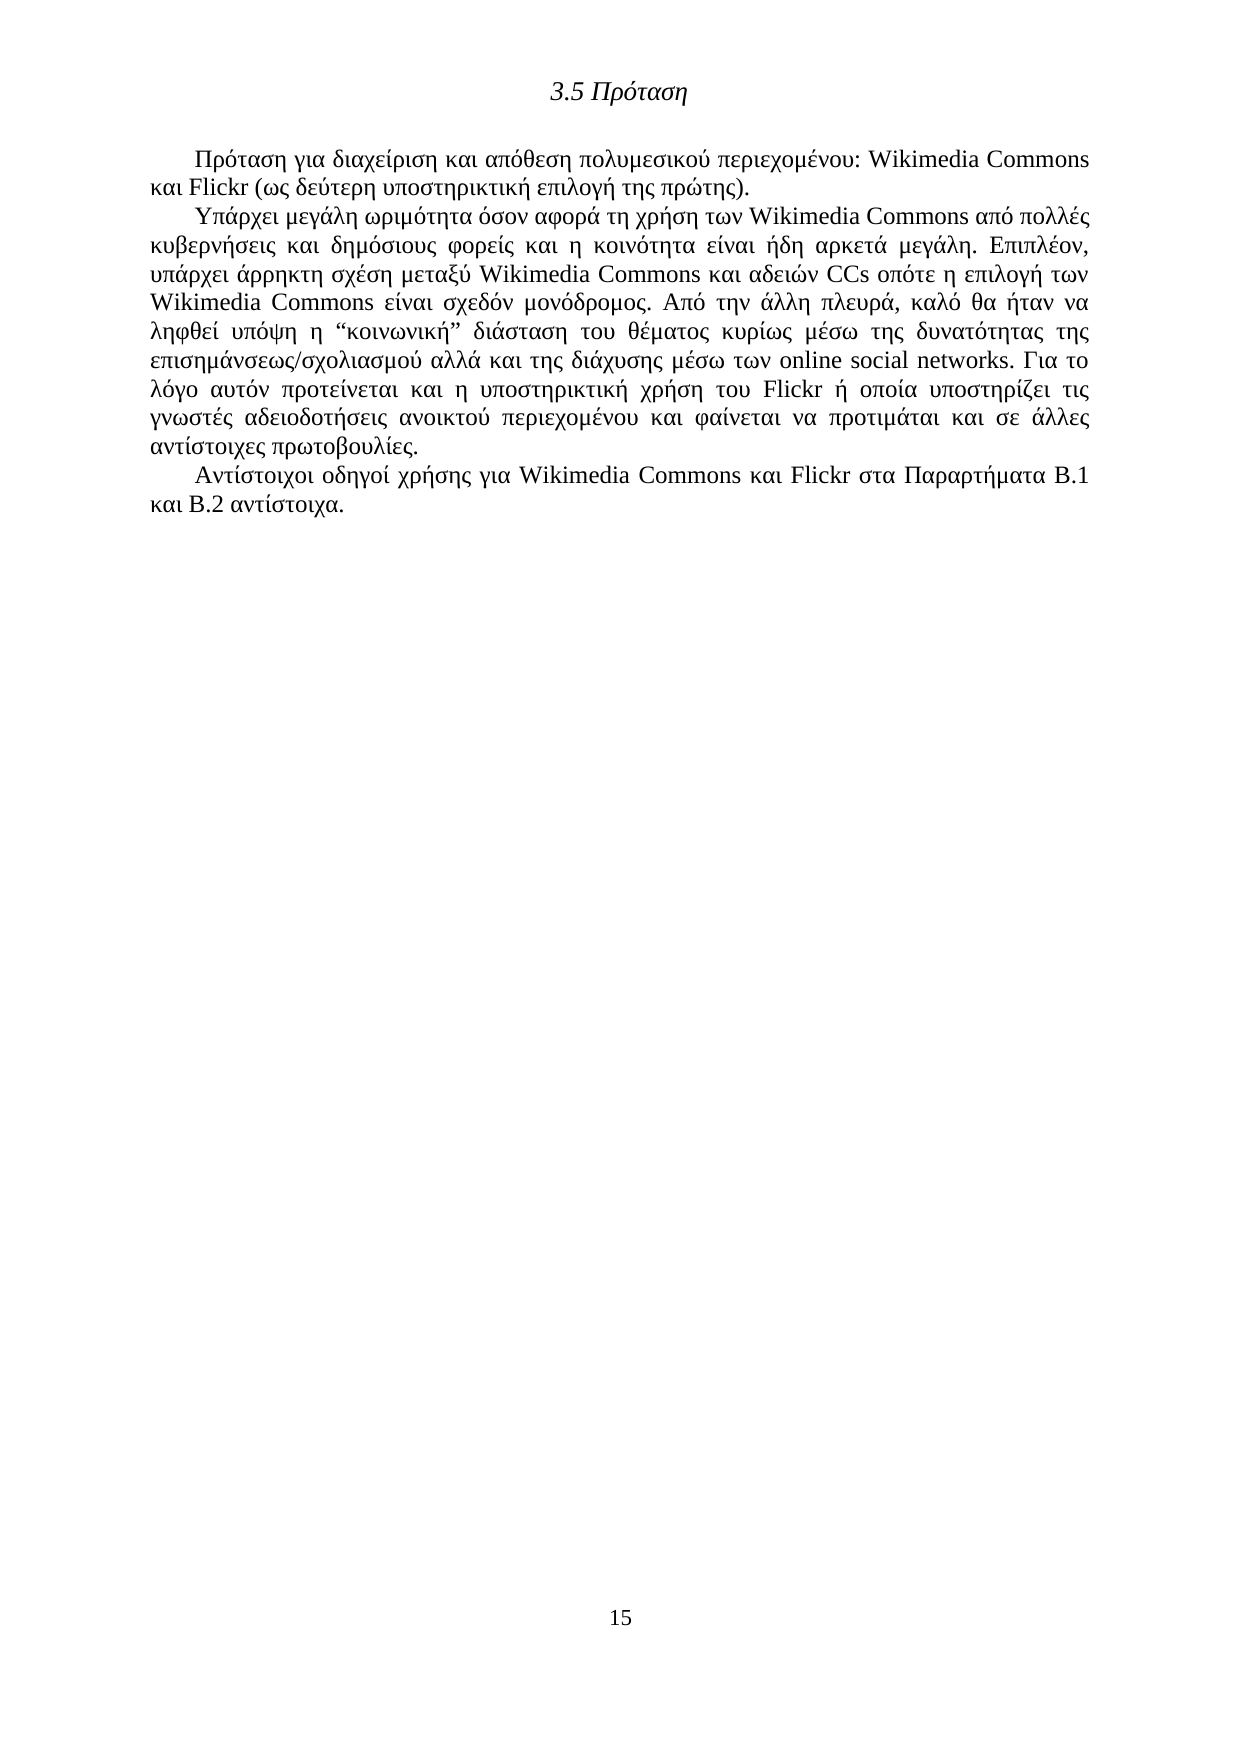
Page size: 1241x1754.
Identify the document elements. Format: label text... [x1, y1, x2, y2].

text Αντίστοιχοι οδηγοί χρήσης για Wikimedia Commons και Flickr στα Παραρτήματα Β.1 και Β.2 αντίστοιχα. [150, 460, 1091, 517]
subtitle 3.5 Πρόταση [150, 75, 1091, 106]
text Πρόταση για διαχείριση και απόθεση πολυμεσικού περιεχομένου: Wikimedia Commons και Flickr (ως δεύτερη υποστηρικτική επιλογή της πρώτης). [150, 144, 1091, 201]
text Υπάρχει μεγάλη ωριμότητα όσον αφορά τη χρήση των Wikimedia Commons από πολλές κυβερνήσεις και δημόσιους φορείς και η κοινότητα είναι ήδη αρκετά μεγάλη. Επιπλέον, υπάρχει άρρηκτη σχέση μεταξύ Wikimedia Commons και αδειών CCs οπότε η επιλογή των Wikimedia Commons είναι σχεδόν μονόδρομος. Από την άλλη πλευρά, καλό θα ήταν να ληφθεί υπόψη η “κοινωνική” διάσταση του θέματος κυρίως μέσω της δυνατότητας της επισημάνσεως/σχολιασμού αλλά και της διάχυσης μέσω των online social networks. Για το λόγο αυτόν προτείνεται και η υποστηρικτική χρήση του Flickr ή οποία υποστηρίζει τις γνωστές αδειοδοτήσεις ανοικτού περιεχομένου και φαίνεται να προτιμάται και σε άλλες αντίστοιχες πρωτοβουλίες. [150, 201, 1091, 460]
